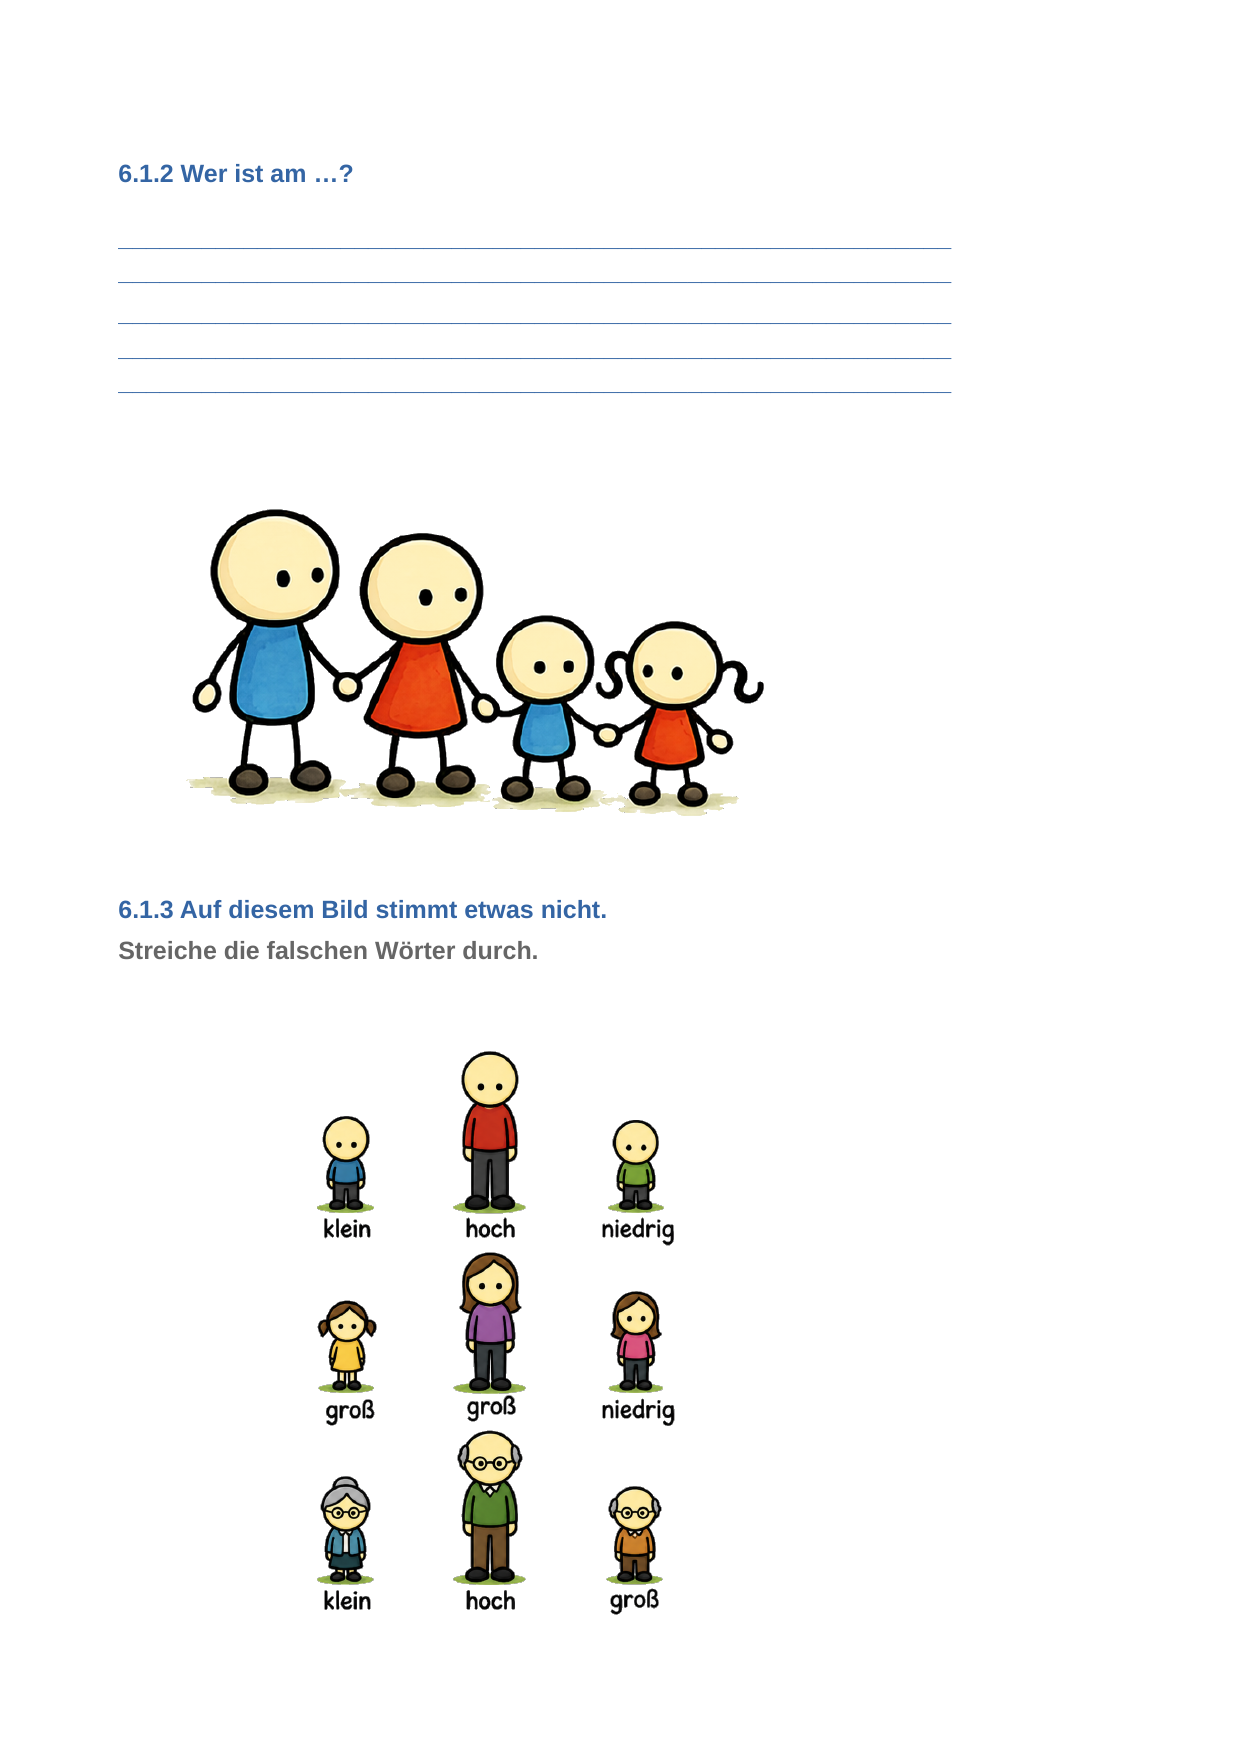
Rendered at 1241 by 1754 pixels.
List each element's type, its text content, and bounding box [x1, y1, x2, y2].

text ____________________________________________________________ [118, 223, 1122, 251]
text 6.1.2 Wer ist am …? [118, 159, 1122, 217]
text Streiche die falschen Wörter durch. [118, 936, 1122, 965]
picture [115, 1040, 873, 1647]
text ____________________________________________________________ [118, 333, 1122, 361]
text ____________________________________________________________ [118, 298, 1122, 327]
picture [114, 452, 839, 830]
text ____________________________________________________________ [118, 257, 1122, 286]
text ____________________________________________________________ [118, 367, 1122, 396]
text 6.1.3 Auf diesem Bild stimmt etwas nicht. [118, 895, 1122, 924]
